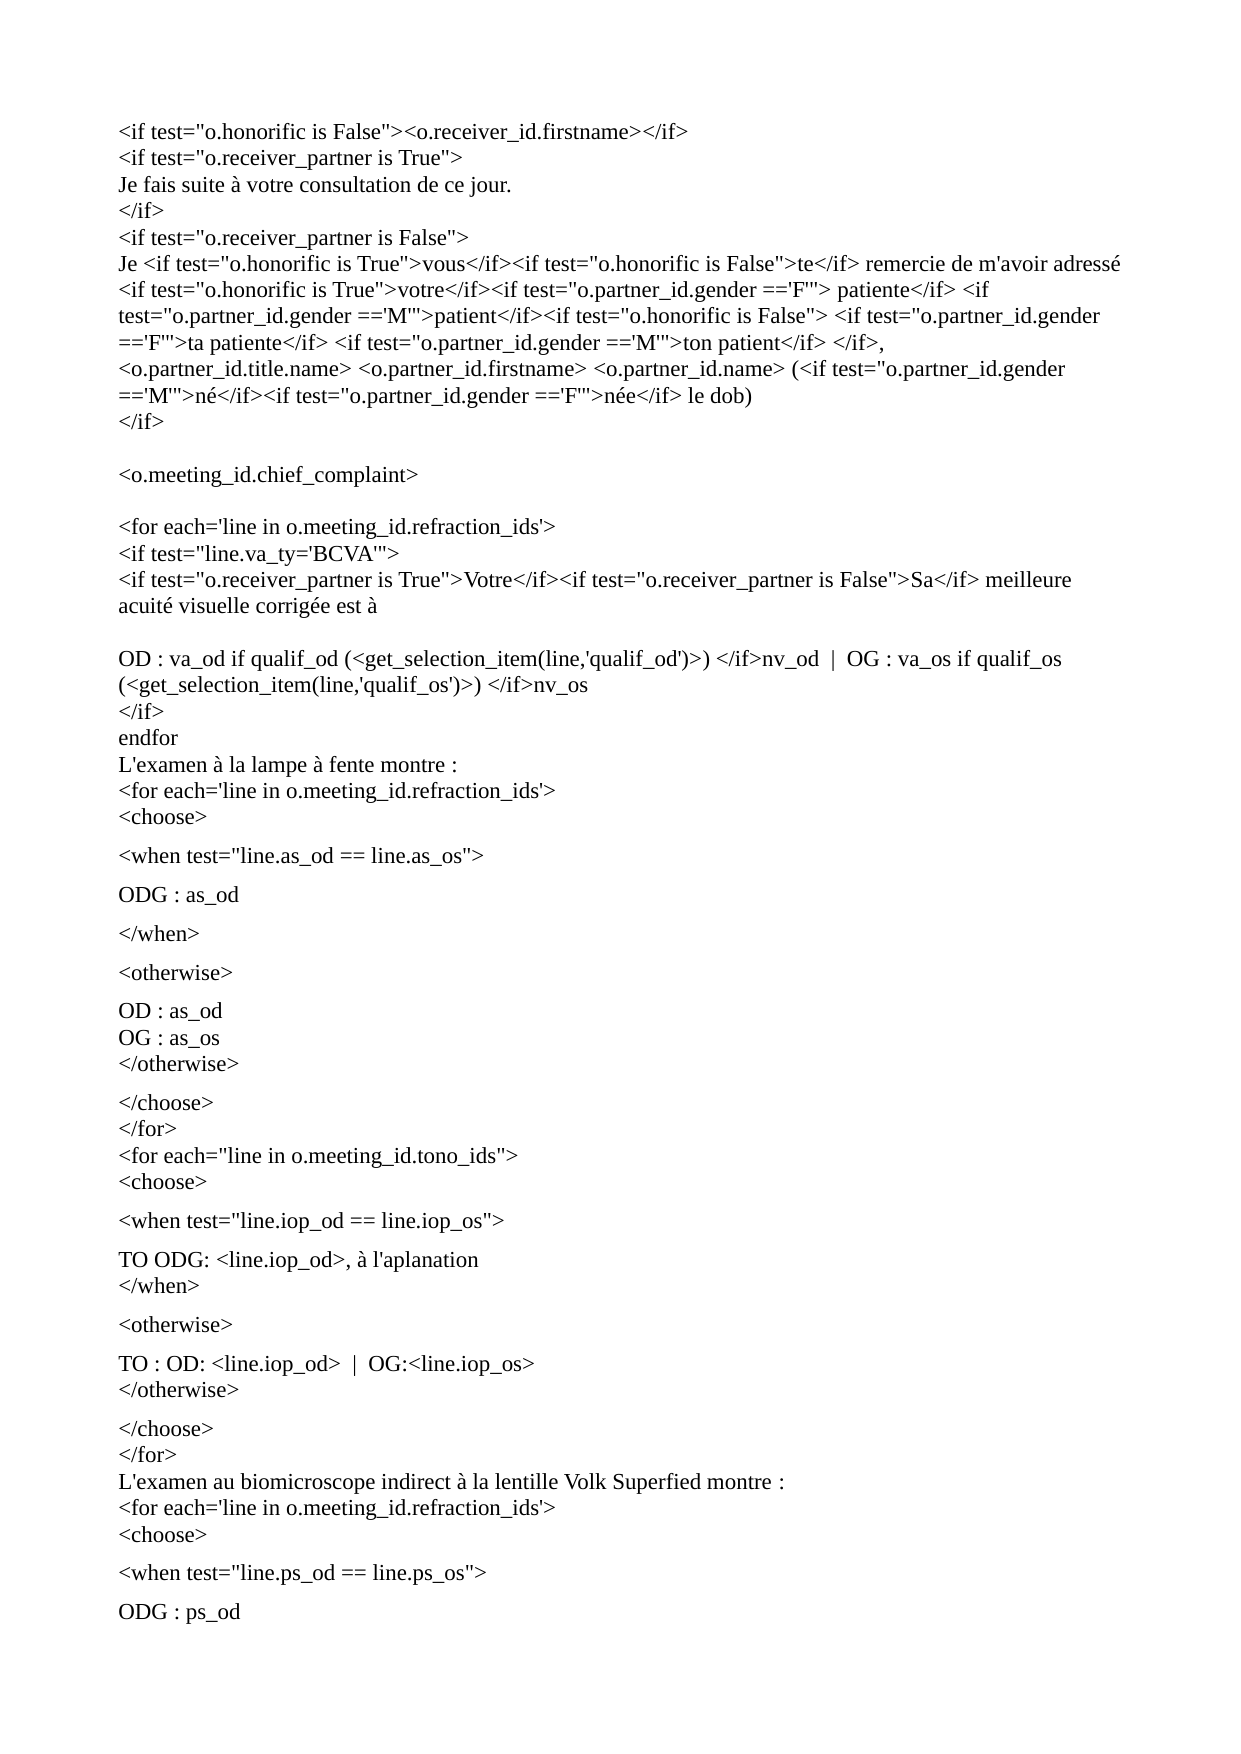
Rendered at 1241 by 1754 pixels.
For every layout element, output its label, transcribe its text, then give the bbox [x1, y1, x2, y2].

text </if> [118, 197, 1122, 223]
text <when test="line.iop_od == line.iop_os"> [118, 1207, 1122, 1233]
text </if> [118, 698, 1122, 724]
text </for> [118, 1442, 1122, 1468]
text </when> [118, 920, 1122, 946]
text <if test="o.honorific is False"><o.receiver_id.firstname></if> [118, 118, 1122, 144]
text </otherwise> [118, 1376, 1122, 1403]
text <if test="o.receiver_partner is False"> [118, 223, 1122, 250]
text <when test="line.ps_od == line.ps_os"> [118, 1559, 1122, 1586]
text <choose> [118, 803, 1122, 830]
text <o.meeting_id.chief_complaint> [118, 461, 1122, 487]
text <if test="o.receiver_partner is True">Votre</if><if test="o.receiver_partner is False">Sa</if> meilleure acuité visuelle corrigée est à [118, 566, 1122, 619]
text </when> [118, 1272, 1122, 1299]
text TO : OD: <line.iop_od> | OG:<line.iop_os> [118, 1350, 1122, 1376]
text <otherwise> [118, 959, 1122, 985]
text <otherwise> [118, 1311, 1122, 1337]
text TO ODG: <line.iop_od>, à l'aplanation [118, 1246, 1122, 1272]
text </choose> [118, 1415, 1122, 1442]
text Je fais suite à votre consultation de ce jour. [118, 171, 1122, 197]
text <for each='line in o.meeting_id.refraction_ids'> [118, 777, 1122, 803]
text <when test="line.as_od == line.as_os"> [118, 842, 1122, 868]
text L'examen à la lampe à fente montre : [118, 751, 1122, 777]
text ODG : ps_od [118, 1598, 1122, 1625]
text <choose> [118, 1168, 1122, 1194]
text Je <if test="o.honorific is True">vous</if><if test="o.honorific is False">te</if> remercie de m'avoir adressé <if test="o.honorific is True">votre</if><if test="o.partner_id.gender =='F'"> patiente</if> <if test="o.partner_id.gender =='M'">patient</if><if test="o.honorific is False"> <if test="o.partner_id.gender =='F'">ta patiente</if> <if test="o.partner_id.gender =='M'">ton patient</if> </if>, <o.partner_id.title.name> <o.partner_id.firstname> <o.partner_id.name> (<if test="o.partner_id.gender =='M'">né</if><if test="o.partner_id.gender =='F'">née</if> le dob) [118, 250, 1122, 408]
text <for each="line in o.meeting_id.tono_ids"> [118, 1142, 1122, 1168]
text OD : as_od [118, 998, 1122, 1024]
text <choose> [118, 1521, 1122, 1547]
text </otherwise> [118, 1050, 1122, 1077]
text </choose> [118, 1089, 1122, 1116]
text <for each='line in o.meeting_id.refraction_ids'> [118, 1494, 1122, 1521]
text endfor [118, 724, 1122, 751]
text </for> [118, 1116, 1122, 1142]
text <if test="o.receiver_partner is True"> [118, 144, 1122, 171]
text ODG : as_od [118, 881, 1122, 907]
text <for each='line in o.meeting_id.refraction_ids'> [118, 513, 1122, 540]
text <if test="line.va_ty='BCVA'"> [118, 540, 1122, 566]
text OG : as_os [118, 1024, 1122, 1050]
text L'examen au biomicroscope indirect à la lentille Volk Superfied montre : [118, 1468, 1122, 1494]
text </if> [118, 408, 1122, 434]
text OD : va_od if qualif_od (<get_selection_item(line,'qualif_od')>) </if>nv_od | OG : va_os if qualif_os (<get_selection_item(line,'qualif_os')>) </if>nv_os [118, 645, 1122, 698]
